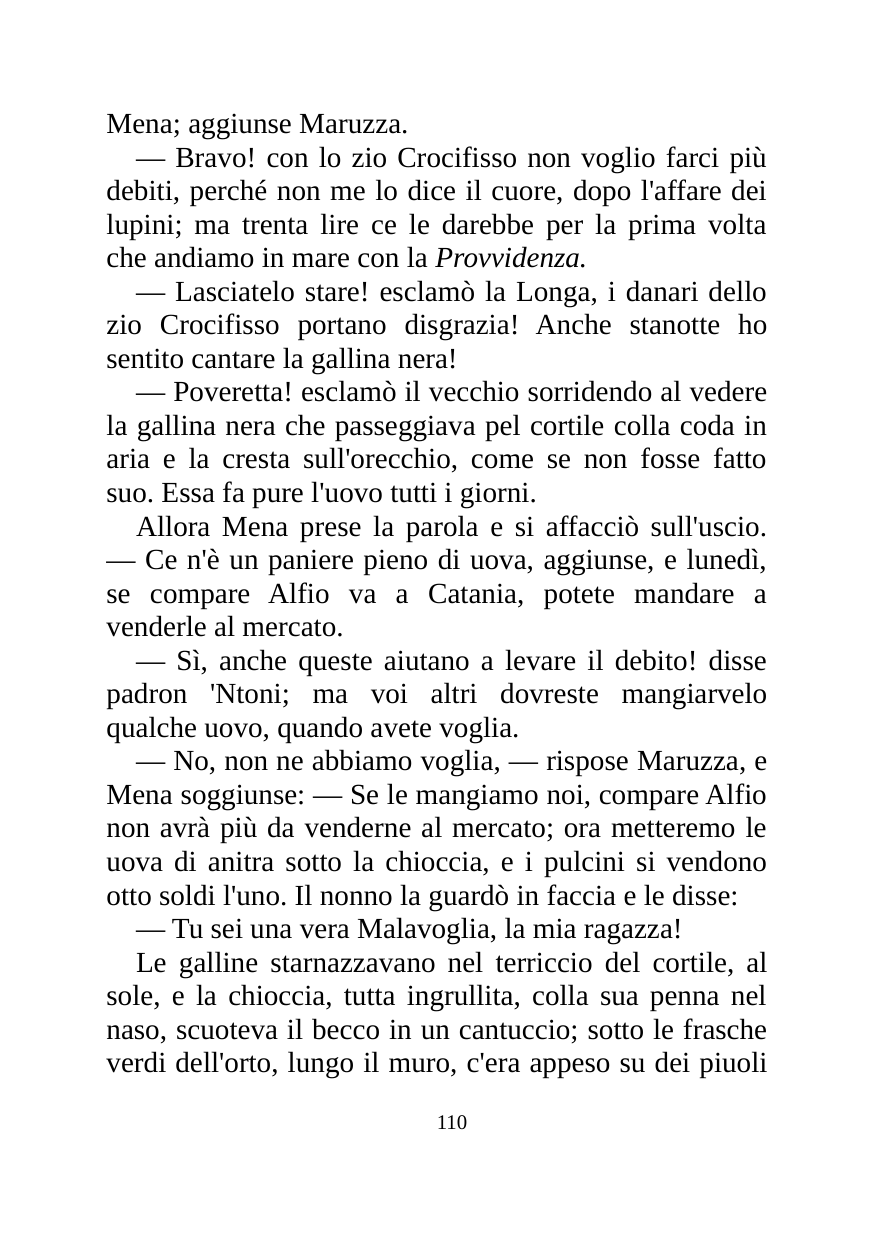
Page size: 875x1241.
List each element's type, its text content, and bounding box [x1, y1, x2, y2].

text — Bravo! con lo zio Crocifisso non voglio farci più debiti, perché non me lo dice il cuore, dopo l'affare dei lupini; ma trenta lire ce le darebbe per la prima volta che andiamo in mare con la Provvidenza. [106, 140, 768, 274]
text Allora Mena prese la parola e si affacciò sull'uscio. — Ce n'è un paniere pieno di uova, aggiunse, e lunedì, se compare Alfio va a Catania, potete mandare a venderle al mercato. [106, 509, 768, 643]
text — Sì, anche queste aiutano a levare il debito! disse padron 'Ntoni; ma voi altri dovreste mangiarvelo qualche uovo, quando avete voglia. [106, 643, 768, 743]
text Mena; aggiunse Maruzza. [106, 106, 768, 140]
text Le galline starnazzavano nel terriccio del cortile, al sole, e la chioccia, tutta ingrullita, colla sua penna nel naso, scuoteva il becco in un cantuccio; sotto le frasche verdi dell'orto, lungo il muro, c'era appeso su dei piuoli [106, 945, 768, 1079]
text — Lasciatelo stare! esclamò la Longa, i danari dello zio Crocifisso portano disgrazia! Anche stanotte ho sentito cantare la gallina nera! [106, 274, 768, 374]
text — Poveretta! esclamò il vecchio sorridendo al vedere la gallina nera che passeggiava pel cortile colla coda in aria e la cresta sull'orecchio, come se non fosse fatto suo. Essa fa pure l'uovo tutti i giorni. [106, 374, 768, 509]
text — Tu sei una vera Malavoglia, la mia ragazza! [106, 911, 768, 945]
text — No, non ne abbiamo voglia, — rispose Maruzza, e Mena soggiunse: — Se le mangiamo noi, compare Alfio non avrà più da venderne al mercato; ora metteremo le uova di anitra sotto la chioccia, e i pulcini si vendono otto soldi l'uno. Il nonno la guardò in faccia e le disse: [106, 743, 768, 911]
